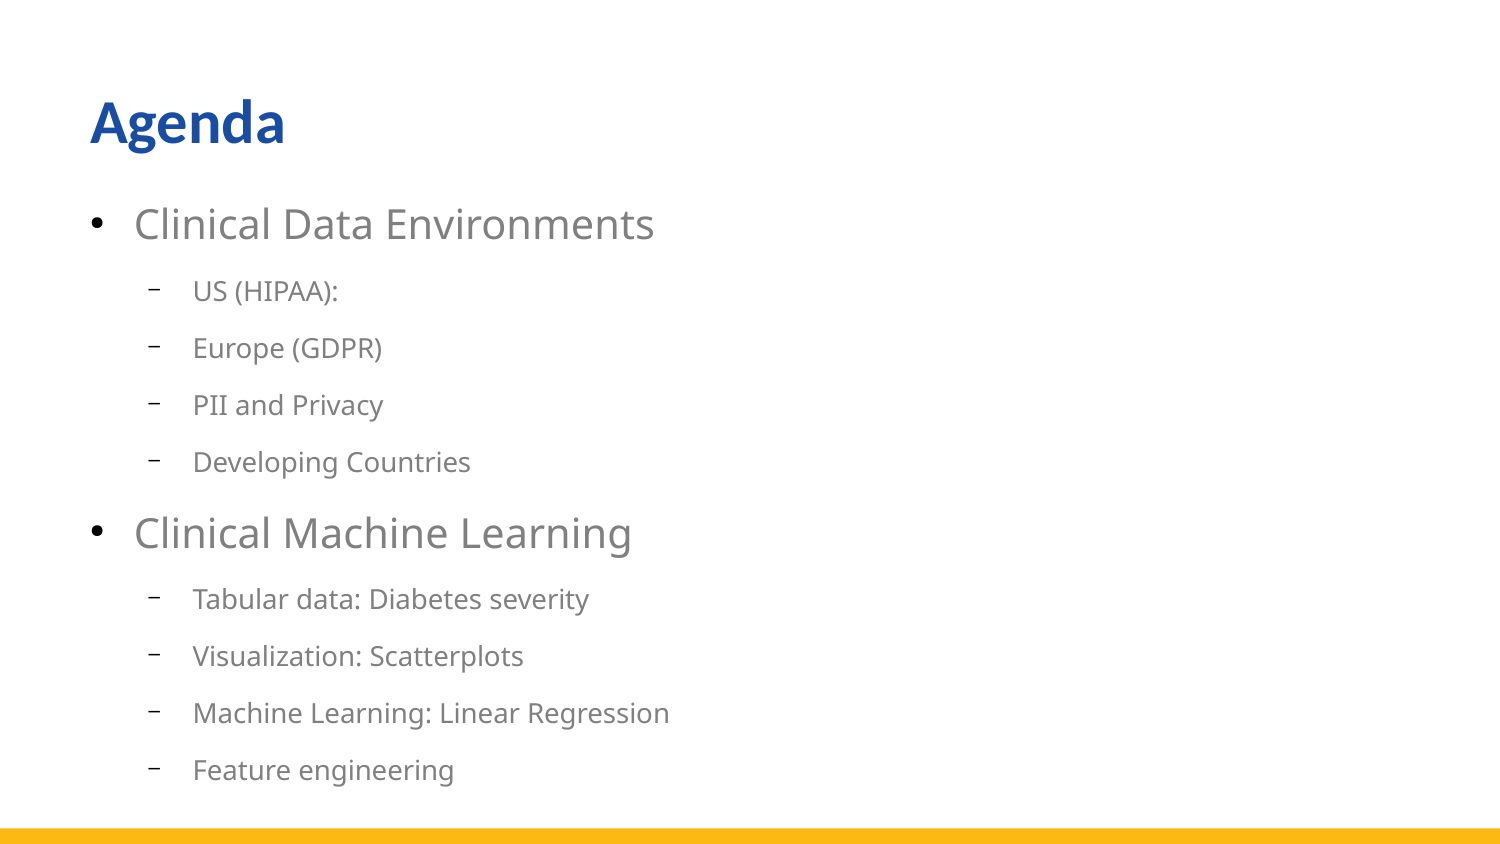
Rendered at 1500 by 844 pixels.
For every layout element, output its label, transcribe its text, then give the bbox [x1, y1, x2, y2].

title Agenda [75, 0, 1425, 196]
list Clinical Data Environments US (HIPAA): Europe (GDPR) PII and Privacy Developing Countries Clinical Machine Learning Tabular data: Diabetes severity Visualization: Scatterplots Machine Learning: Linear Regression Feature engineering [75, 196, 1425, 796]
